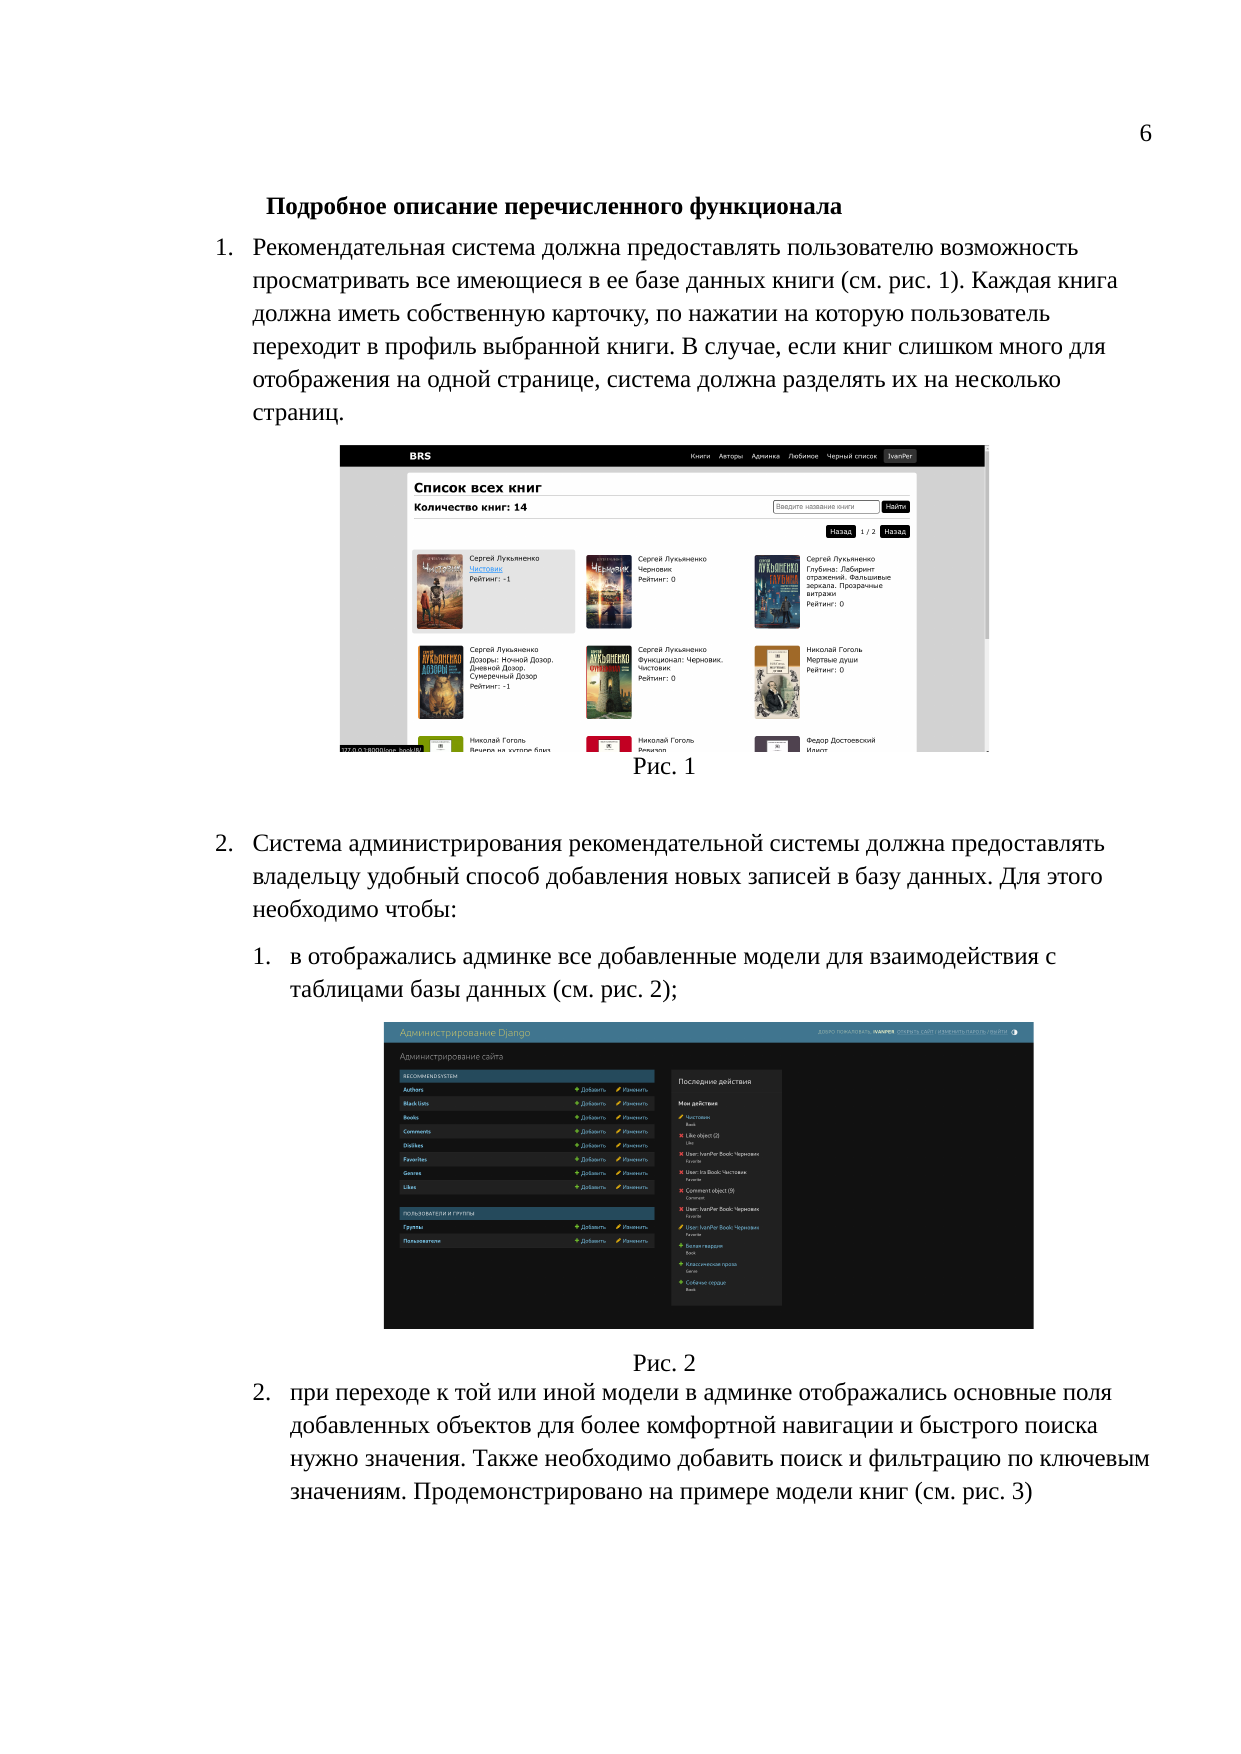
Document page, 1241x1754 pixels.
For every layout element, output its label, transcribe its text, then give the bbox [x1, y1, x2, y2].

list Система администрирования рекомендательной системы должна предоставлять владельцу удобный способ добавления новых записей в базу данных. Для этого необходимо чтобы: [215, 828, 1152, 922]
list при переходе к той или иной модели в админке отображались основные поля добавленных объектов для более комфортной навигации и быстрого поиска нужно значения. Также необходимо добавить поиск и фильтрацию по ключевым значениям. Продемонстрировано на примере модели книг (см. рис. 3) [252, 1377, 1152, 1504]
picture [339, 445, 990, 752]
table_header [177, 1022, 1152, 1348]
list в отображались админке все добавленные модели для взаимодействия с таблицами базы данных (см. рис. 2); [252, 941, 1152, 1003]
table_header [177, 445, 339, 751]
table_header [990, 445, 1152, 751]
picture [383, 1022, 1034, 1329]
subtitle Подробное описание перечисленного функционала [177, 191, 1152, 220]
table_cell Рис. 1 [177, 751, 1152, 780]
table_cell Рис. 2 [177, 1348, 1152, 1377]
list Рекомендательная система должна предоставлять пользователю возможность просматривать все имеющиеся в ее базе данных книги (см. рис. 1). Каждая книга должна иметь собственную карточку, по нажатии на которую пользователь переходит в профиль выбранной книги. В случае, если книг слишком много для отображения на одной странице, система должна разделять их на несколько страниц. [215, 232, 1152, 426]
